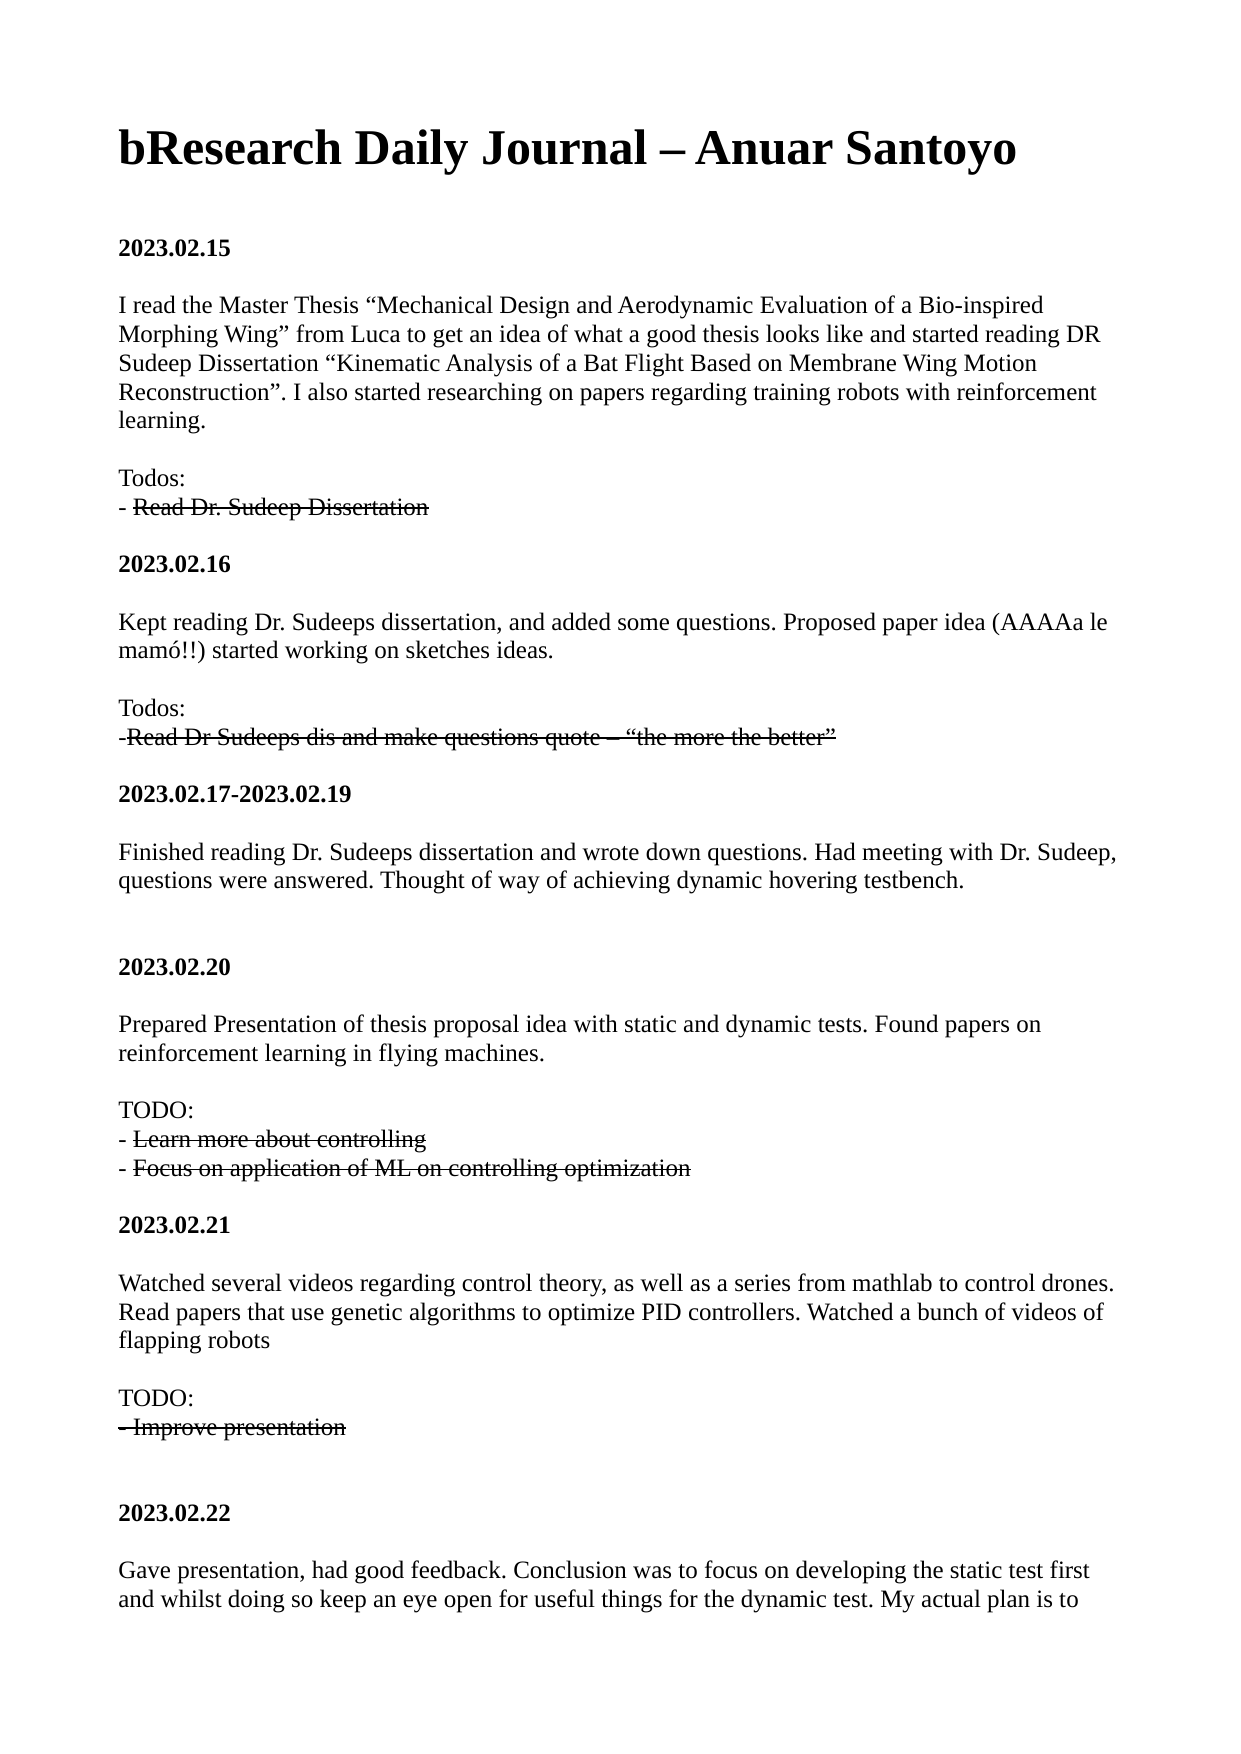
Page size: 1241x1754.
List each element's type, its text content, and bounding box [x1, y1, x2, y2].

text Finished reading Dr. Sudeeps dissertation and wrote down questions. Had meeting with Dr. Sudeep, questions were answered. Thought of way of achieving dynamic hovering testbench. [118, 837, 1122, 894]
text 2023.02.21 [118, 1211, 1122, 1239]
text - Read Dr. Sudeep Dissertation [118, 492, 1122, 521]
text - Improve presentation [118, 1412, 1122, 1441]
text 2023.02.17-2023.02.19 [118, 779, 1122, 808]
text 2023.02.22 [118, 1498, 1122, 1527]
text Todos: [118, 693, 1122, 722]
text Watched several videos regarding control theory, as well as a series from mathlab to control drones. Read papers that use genetic algorithms to optimize PID controllers. Watched a bunch of videos of flapping robots [118, 1268, 1122, 1354]
text TODO: [118, 1383, 1122, 1412]
text Todos: [118, 463, 1122, 492]
text TODO: [118, 1096, 1122, 1124]
text 2023.02.20 [118, 952, 1122, 981]
text bResearch Daily Journal – Anuar Santoyo [118, 118, 1122, 176]
text -Read Dr Sudeeps dis and make questions quote – “the more the better” [118, 722, 1122, 751]
text - Learn more about controlling [118, 1124, 1122, 1153]
text I read the Master Thesis “Mechanical Design and Aerodynamic Evaluation of a Bio-inspired Morphing Wing” from Luca to get an idea of what a good thesis looks like and started reading DR Sudeep Dissertation “Kinematic Analysis of a Bat Flight Based on Membrane Wing Motion Reconstruction”. I also started researching on papers regarding training robots with reinforcement learning. [118, 291, 1122, 434]
text Prepared Presentation of thesis proposal idea with static and dynamic tests. Found papers on reinforcement learning in flying machines. [118, 1009, 1122, 1067]
text 2023.02.15 [118, 233, 1122, 262]
text Kept reading Dr. Sudeeps dissertation, and added some questions. Proposed paper idea (AAAAa le mamó!!) started working on sketches ideas. [118, 607, 1122, 664]
text Gave presentation, had good feedback. Conclusion was to focus on developing the static test first and whilst doing so keep an eye open for useful things for the dynamic test. My actual plan is to [118, 1556, 1122, 1613]
text 2023.02.16 [118, 549, 1122, 578]
text - Focus on application of ML on controlling optimization [118, 1153, 1122, 1182]
